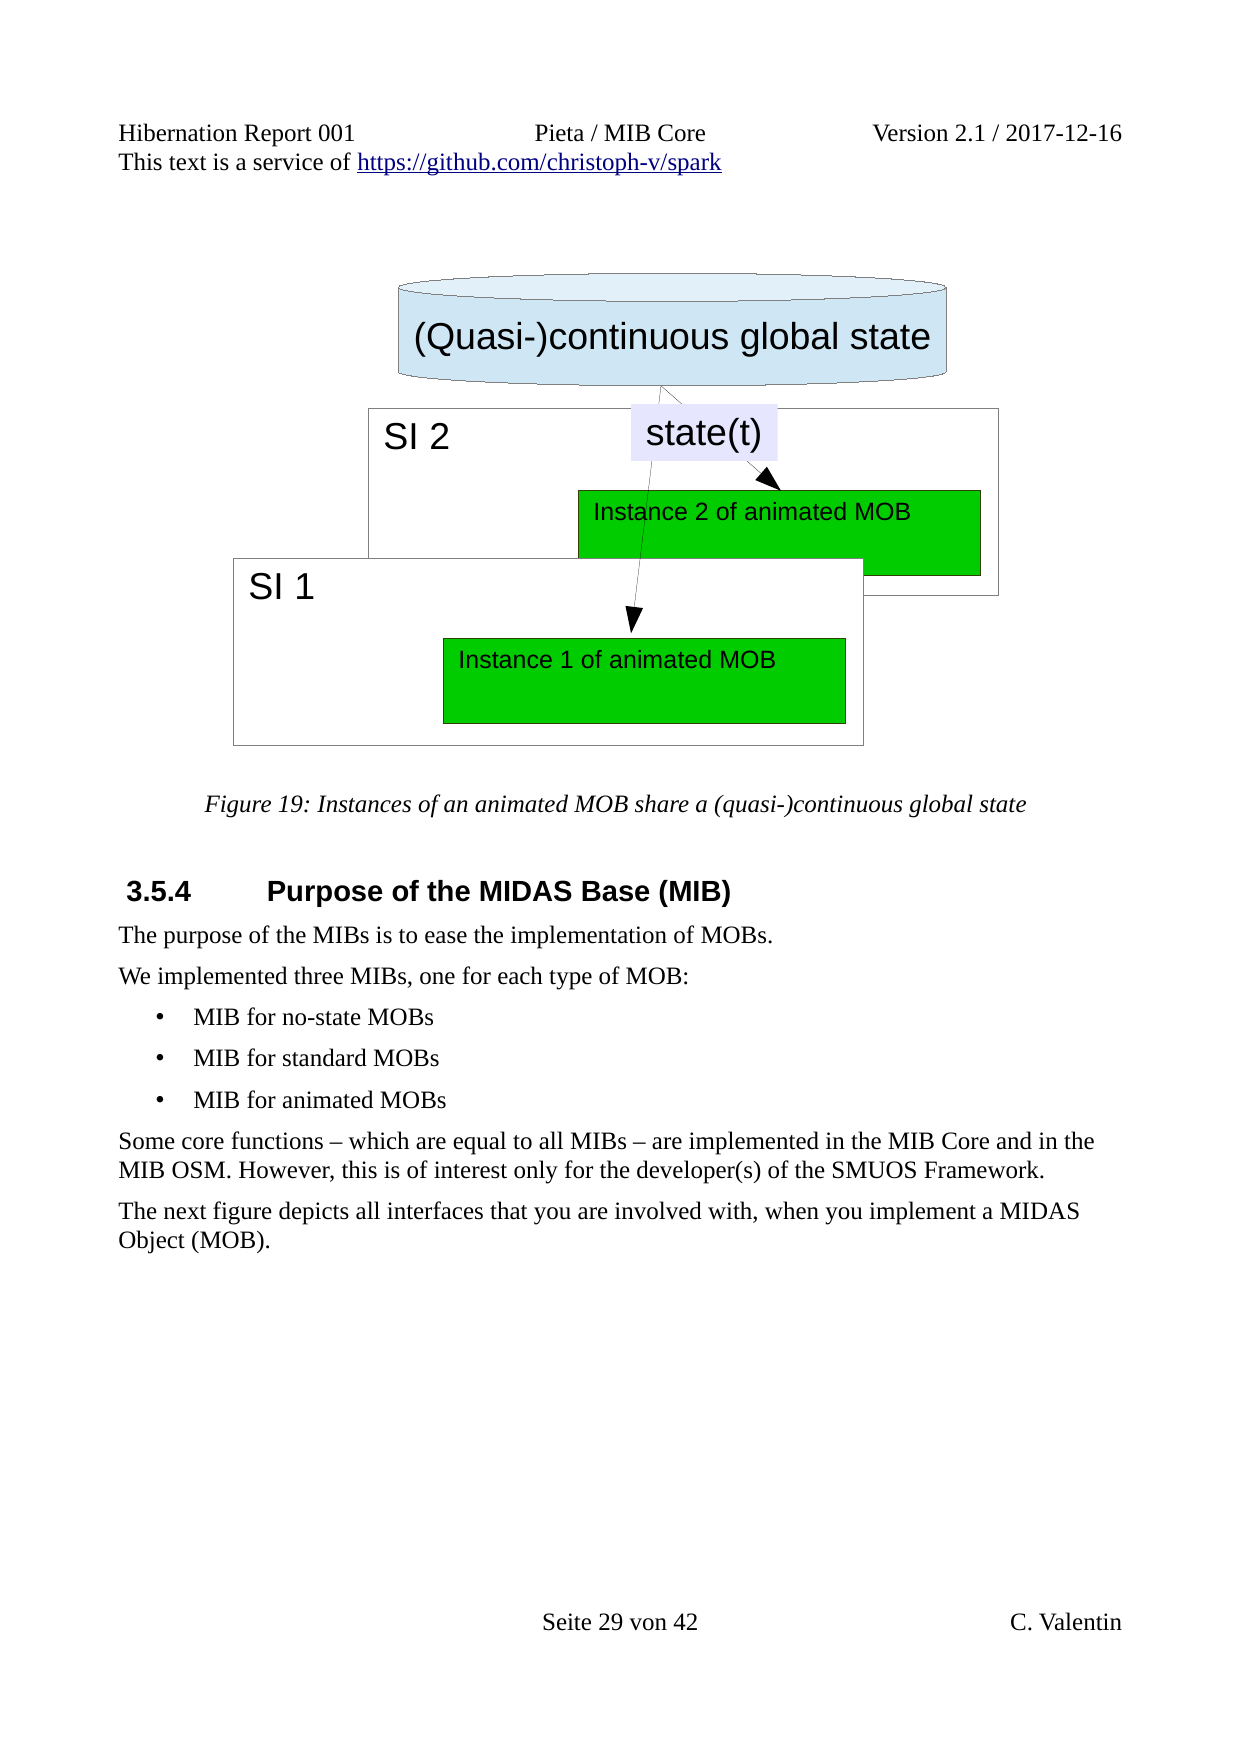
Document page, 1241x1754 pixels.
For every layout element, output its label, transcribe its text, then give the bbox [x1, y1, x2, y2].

subtitle Purpose of the MIDAS Base (MIB) [118, 874, 1122, 907]
list MIB for no-state MOBs [156, 1002, 1122, 1031]
text We implemented three MIBs, one for each type of MOB: [118, 961, 1122, 990]
text The purpose of the MIBs is to ease the implementation of MOBs. [118, 920, 1122, 948]
text Some core functions – which are equal to all MIBs – are implemented in the MIB Core and in the MIB OSM. However, this is of interest only for the developer(s) of the SMUOS Framework. [118, 1126, 1122, 1183]
list MIB for animated MOBs [156, 1085, 1122, 1113]
text Figure 19: Instances of an animated MOB share a (quasi-)continuous global state [204, 259, 1036, 818]
text The next figure depicts all interfaces that you are involved with, when you implement a MIDAS Object (MOB). [118, 1196, 1122, 1253]
list MIB for standard MOBs [156, 1043, 1122, 1072]
